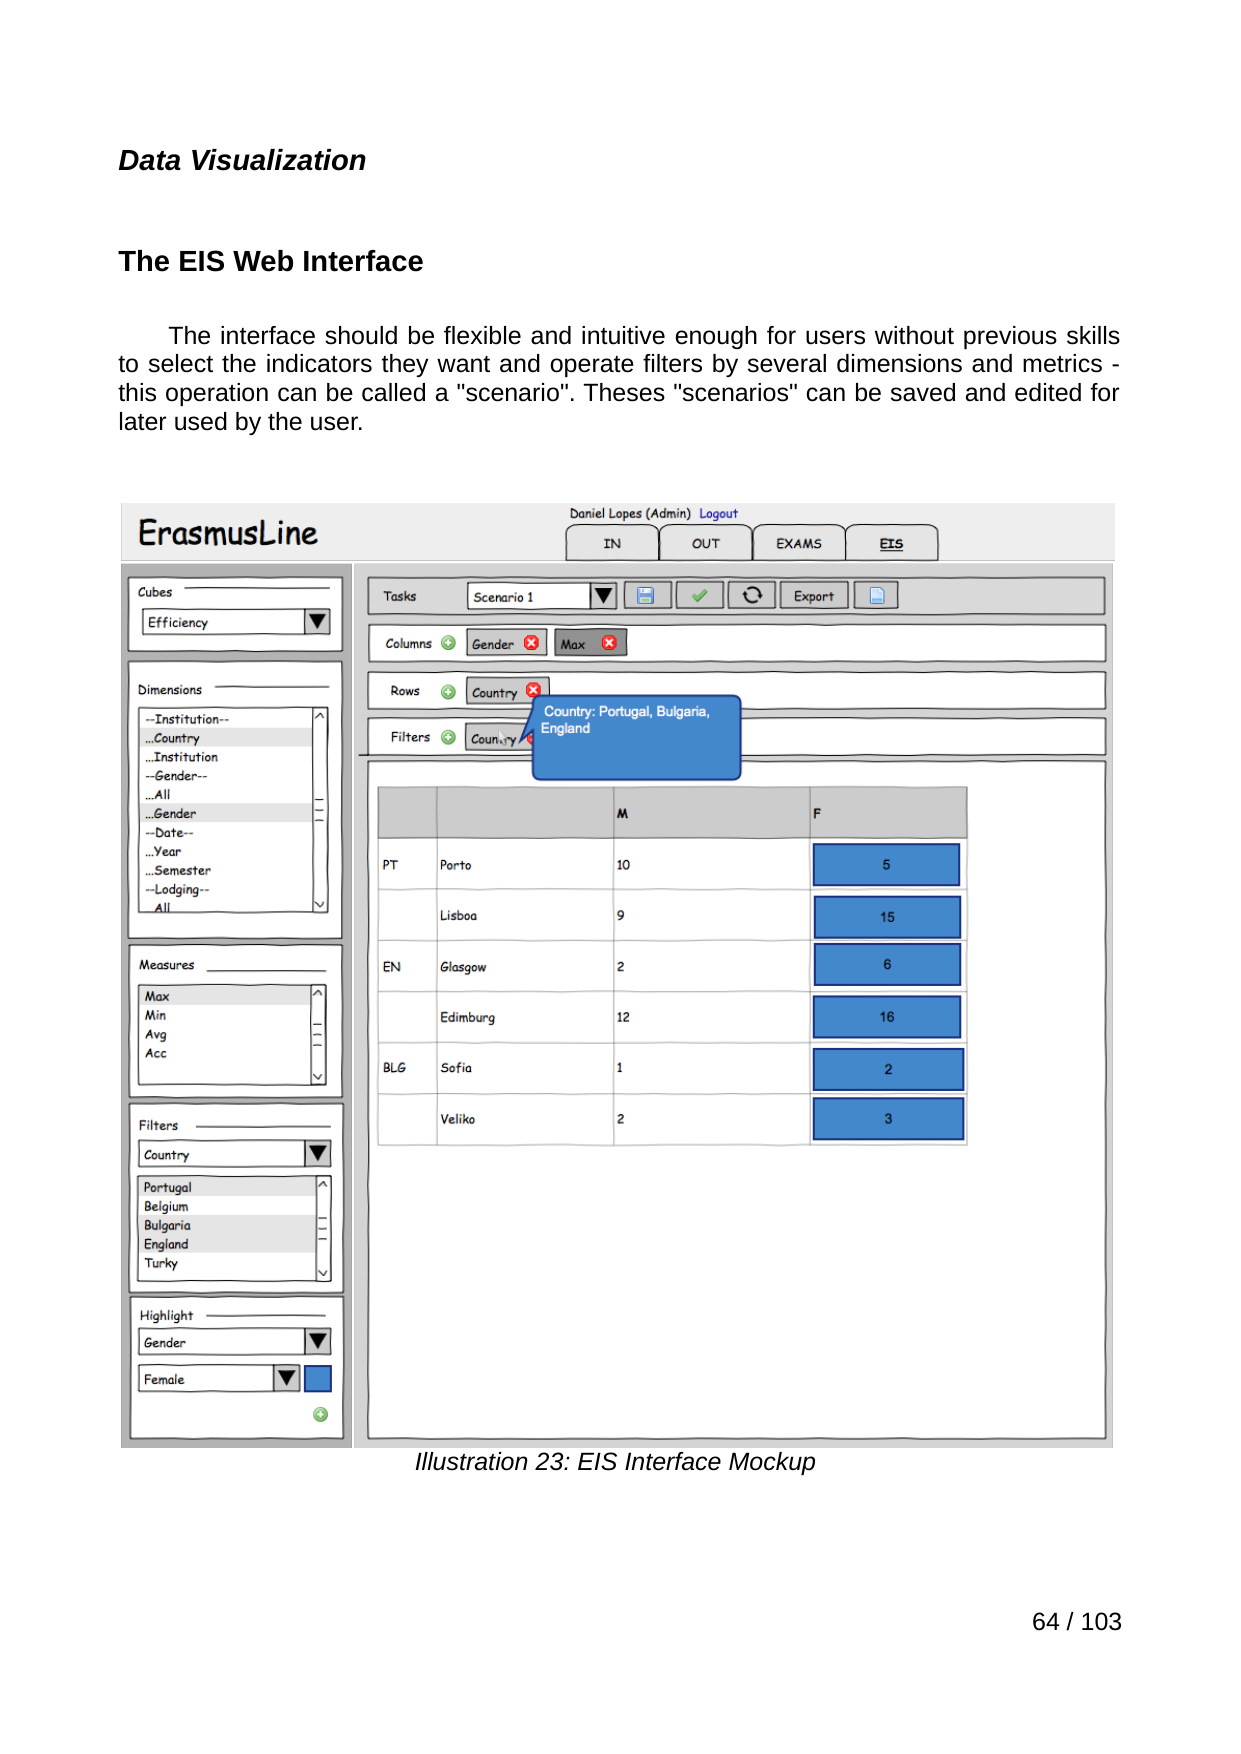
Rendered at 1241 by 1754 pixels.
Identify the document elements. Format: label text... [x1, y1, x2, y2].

subtitle The EIS Web Interface [118, 244, 1122, 278]
picture [118, 503, 1115, 1448]
subtitle Data Visualization [118, 143, 1122, 177]
text The interface should be flexible and intuitive enough for users without previous skills to select the indicators they want and operate filters by several dimensions and metrics - this operation can be called a "scenario". Theses "scenarios" can be saved and edited for later used by the user. [118, 321, 1122, 436]
text Illustration 23: EIS Interface Mockup [118, 1448, 1114, 1476]
